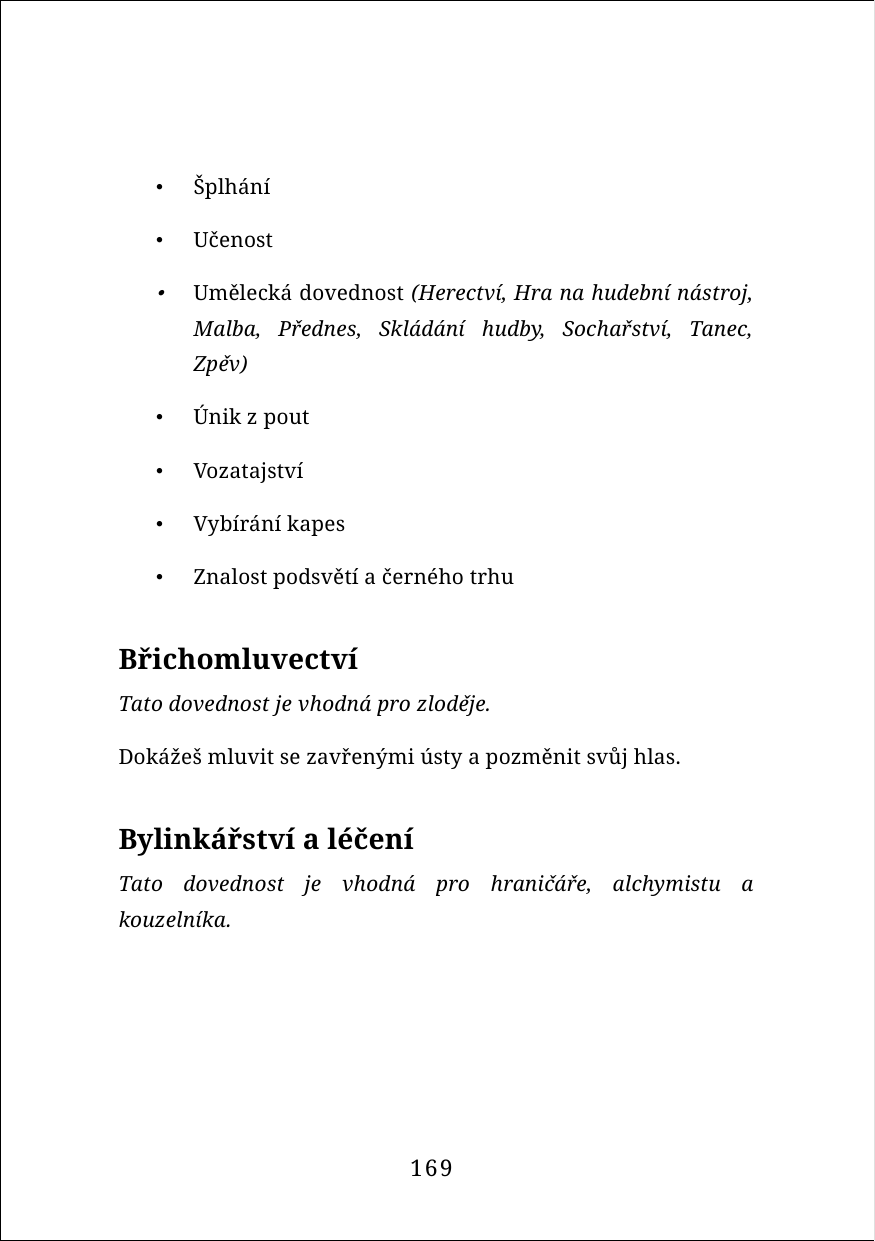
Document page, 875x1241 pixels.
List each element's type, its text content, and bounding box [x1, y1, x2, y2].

subtitle Bylinkářství a léčení [118, 819, 756, 858]
list Šplhání [156, 172, 756, 200]
list Znalost podsvětí a černého trhu [156, 562, 756, 591]
list Únik z pout [156, 402, 756, 431]
text Tato dovednost je vhodná pro hraničáře, alchymistu a kouzelníka. [118, 869, 756, 933]
list Učenost [156, 225, 756, 253]
text Dokážeš mluvit se zavřenými ústy a pozměnit svůj hlas. [118, 742, 756, 771]
text Tato dovednost je vhodná pro zloděje. [118, 689, 756, 718]
list Umělecká dovednost (Herectví, Hra na hudební nástroj, Malba, Přednes, Skládání hudby, Sochařství, Tanec, Zpěv) [156, 278, 756, 378]
list Vozatajství [156, 456, 756, 484]
list Vybírání kapes [156, 509, 756, 537]
subtitle Břichomluvectví [118, 639, 756, 677]
